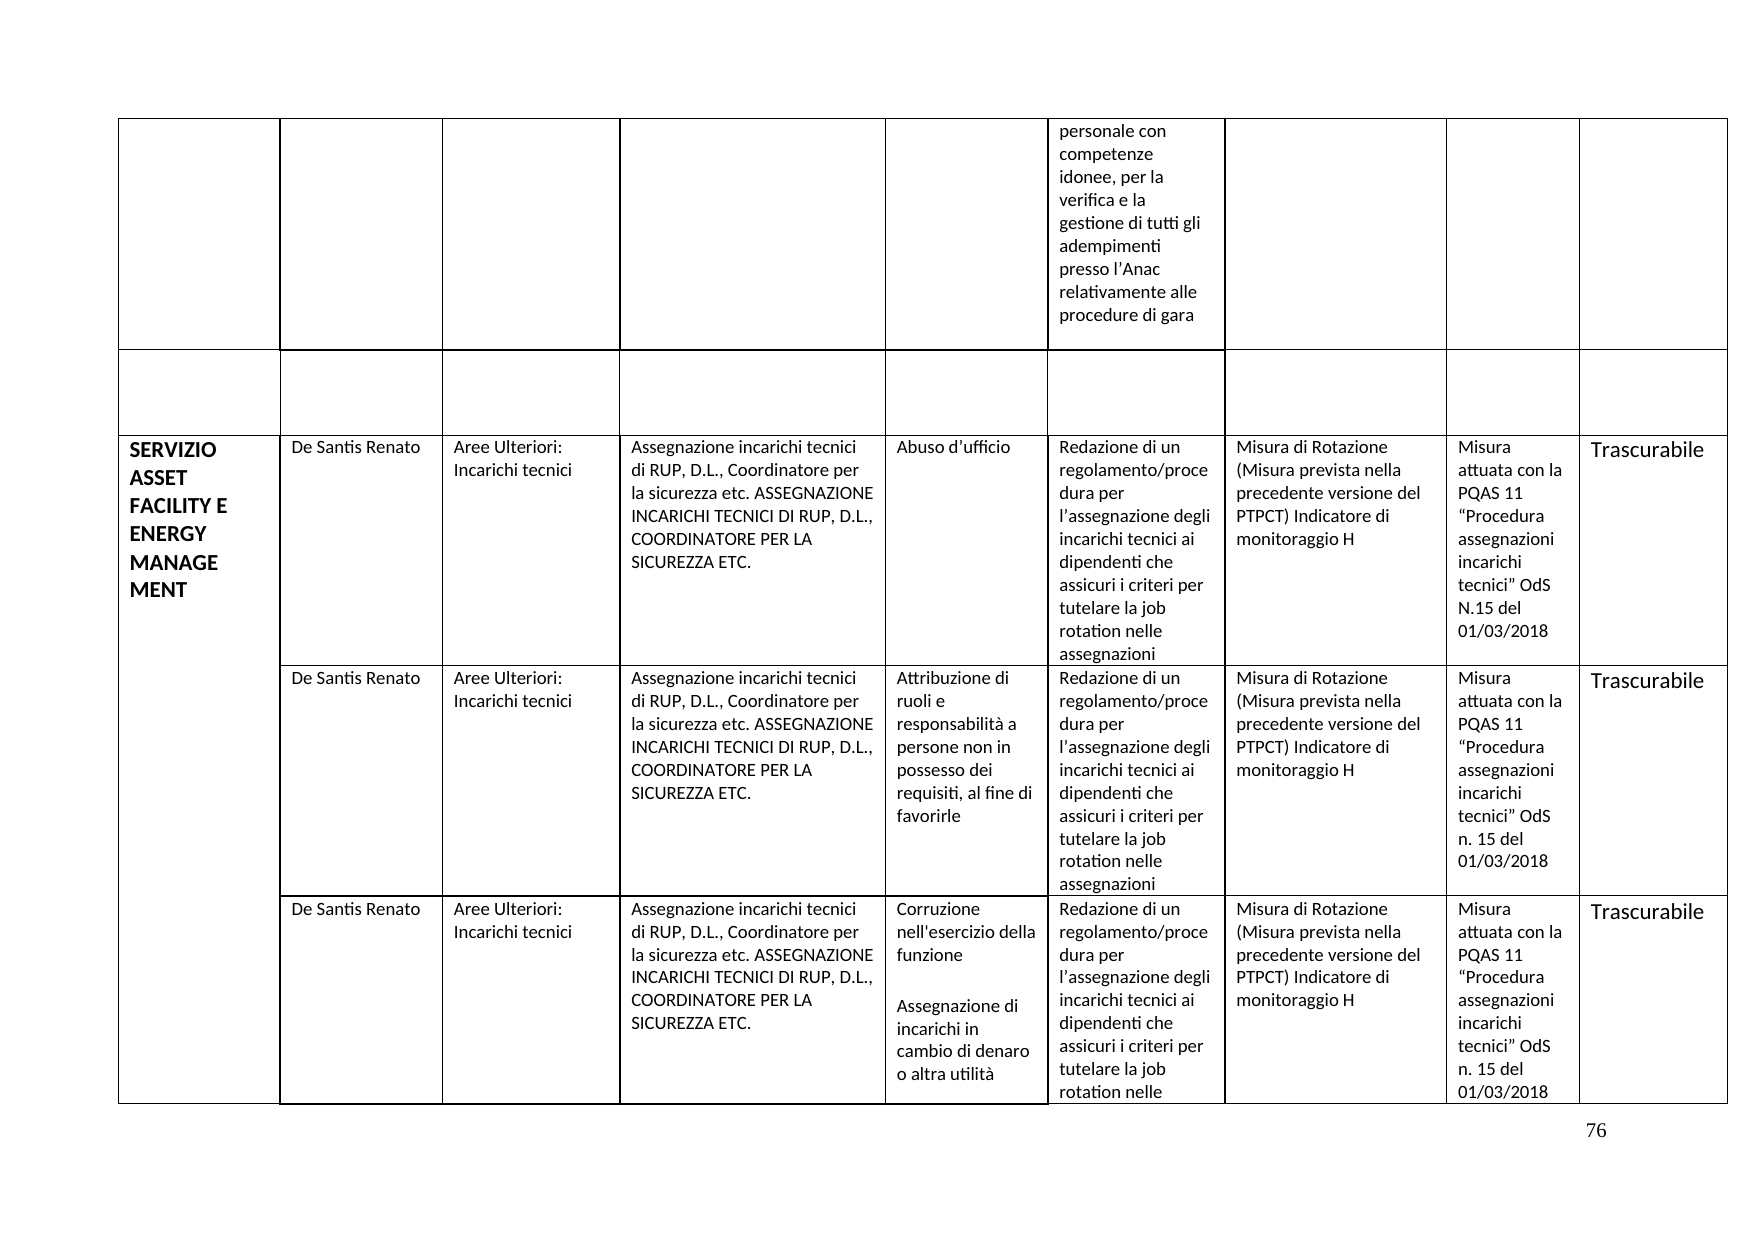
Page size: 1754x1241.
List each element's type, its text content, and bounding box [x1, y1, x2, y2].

table_cell Attribuzione di ruoli e responsabilità a persone non in possesso dei requisiti, al fine di favorirle [886, 666, 1047, 895]
table_cell [443, 351, 619, 434]
table_cell [119, 119, 279, 349]
table_cell [886, 351, 1047, 434]
table_cell [281, 119, 442, 349]
table_cell Misura attuata con la PQAS 11 “Procedura assegnazioni incarichi tecnici” OdS N.15 del 01/03/2018 [1447, 436, 1579, 665]
table_cell Misura di Rotazione (Misura prevista nella precedente versione del PTPCT) Indicatore di monitoraggio H [1226, 666, 1446, 895]
table_cell Aree Ulteriori: Incarichi tecnici [443, 897, 619, 1103]
table_cell Redazione di un regolamento/procedura per l’assegnazione degli incarichi tecnici ai dipendenti che assicuri i criteri per tutelare la job rotation nelle assegnazioni [1049, 436, 1224, 665]
table_cell Trascurabile [1580, 436, 1727, 665]
table_cell [621, 119, 885, 349]
table_cell [281, 351, 442, 434]
table_cell [1447, 119, 1579, 349]
table_cell [1447, 350, 1579, 434]
table_cell SERVIZIO ASSET FACILITY E ENERGY MANAGE MENT [119, 436, 279, 1103]
table_cell Misura attuata con la PQAS 11 “Procedura assegnazioni incarichi tecnici” OdS n. 15 del 01/03/2018 [1447, 666, 1579, 895]
table_cell [119, 350, 280, 434]
table_cell De Santis Renato [281, 436, 442, 665]
table_cell [1580, 350, 1727, 434]
table_cell personale con competenze idonee, per la verifica e la gestione di tutti gli adempimenti presso l’Anac relativamente alle procedure di gara [1049, 119, 1224, 349]
table_cell [1226, 119, 1446, 349]
table_cell De Santis Renato [281, 666, 442, 895]
table_cell Abuso d’ufficio [886, 436, 1047, 665]
table_cell Trascurabile [1580, 896, 1727, 1103]
table_cell [886, 119, 1047, 349]
table_cell Assegnazione incarichi tecnici di RUP, D.L., Coordinatore per la sicurezza etc. ASSEGNAZIONE INCARICHI TECNICI DI RUP, D.L., COORDINATORE PER LA SICUREZZA ETC. [621, 666, 885, 895]
table_cell Assegnazione incarichi tecnici di RUP, D.L., Coordinatore per la sicurezza etc. ASSEGNAZIONE INCARICHI TECNICI DI RUP, D.L., COORDINATORE PER LA SICUREZZA ETC. [621, 897, 885, 1103]
table_cell Assegnazione incarichi tecnici di RUP, D.L., Coordinatore per la sicurezza etc. ASSEGNAZIONE INCARICHI TECNICI DI RUP, D.L., COORDINATORE PER LA SICUREZZA ETC. [621, 436, 885, 665]
table_cell Corruzione nell'esercizio della funzione Assegnazione di incarichi in cambio di denaro o altra utilità [886, 897, 1047, 1103]
table_cell Aree Ulteriori: Incarichi tecnici [443, 666, 619, 895]
table_cell Misura di Rotazione (Misura prevista nella precedente versione del PTPCT) Indicatore di monitoraggio H [1226, 436, 1446, 665]
table_cell Aree Ulteriori: Incarichi tecnici [443, 436, 619, 665]
table_cell Trascurabile [1580, 666, 1727, 895]
table_cell Redazione di un regolamento/procedura per l’assegnazione degli incarichi tecnici ai dipendenti che assicuri i criteri per tutelare la job rotation nelle assegnazioni [1049, 666, 1224, 895]
table_cell [1580, 119, 1727, 349]
table_cell [620, 351, 885, 434]
table_cell Misura attuata con la PQAS 11 “Procedura assegnazioni incarichi tecnici” OdS n. 15 del 01/03/2018 [1447, 896, 1579, 1103]
table_cell De Santis Renato [281, 897, 442, 1103]
table_cell [443, 119, 619, 349]
table_cell [1048, 351, 1224, 434]
table_cell Misura di Rotazione (Misura prevista nella precedente versione del PTPCT) Indicatore di monitoraggio H [1226, 896, 1446, 1103]
table_cell [1226, 350, 1446, 434]
table_cell Redazione di un regolamento/procedura per l’assegnazione degli incarichi tecnici ai dipendenti che assicuri i criteri per tutelare la job rotation nelle [1049, 896, 1224, 1103]
